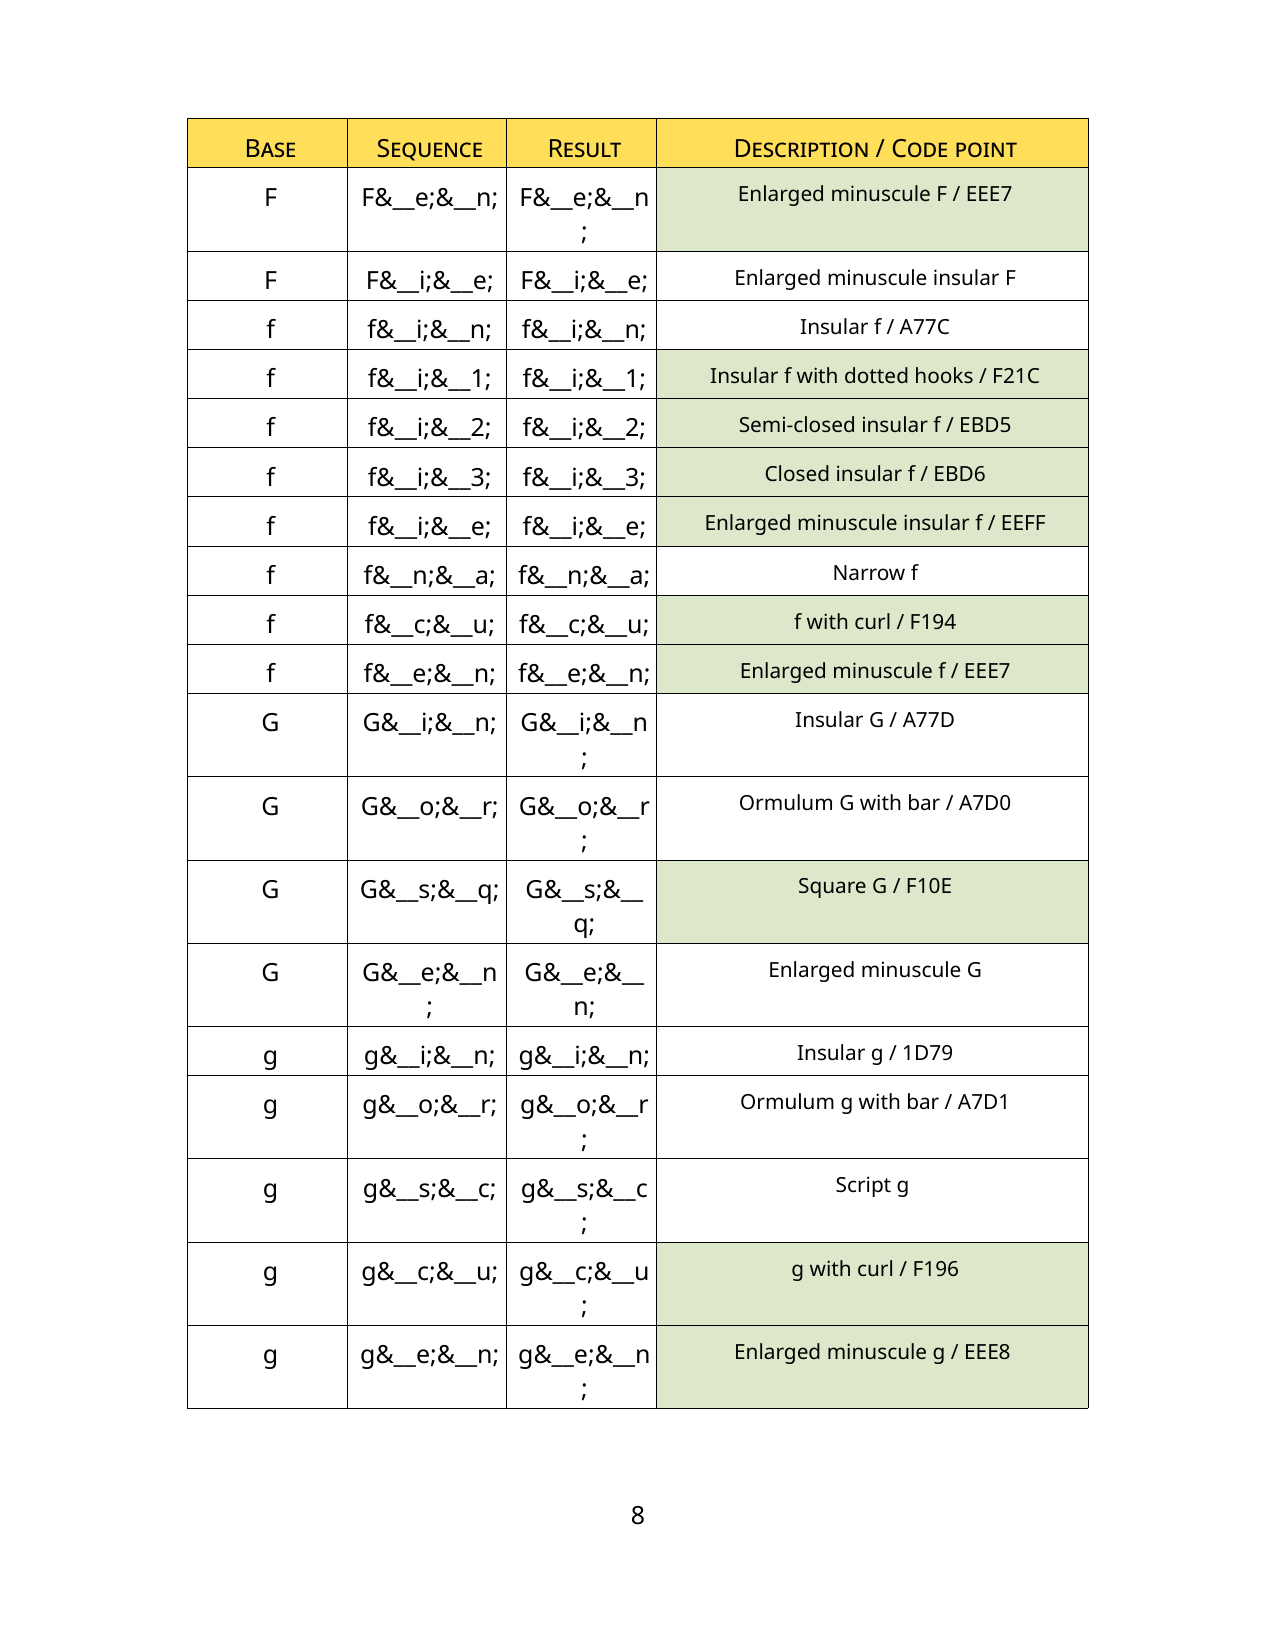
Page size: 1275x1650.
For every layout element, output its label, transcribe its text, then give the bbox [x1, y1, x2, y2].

table_cell g&__c;&__u; [348, 1243, 506, 1325]
table_cell f [188, 399, 347, 447]
table_header Description / Code point [657, 119, 1088, 167]
table_cell Enlarged minuscule F / EEE7 [657, 168, 1088, 251]
table_cell G&__o;&__r; [348, 777, 506, 859]
table_cell Enlarged minuscule g / EEE8 [657, 1326, 1088, 1408]
table_cell Ormulum G with bar / A7D0 [657, 777, 1088, 859]
table_cell Insular G / A77D [657, 694, 1088, 776]
table_cell g [188, 1159, 347, 1242]
table_cell Enlarged minuscule G [657, 944, 1088, 1026]
table_cell f&__i;&__1; [348, 350, 506, 398]
table_cell Enlarged minuscule f / EEE7 [657, 645, 1088, 693]
table_cell Closed insular f / EBD6 [657, 448, 1088, 496]
table_cell Enlarged minuscule insular f / EEFF [657, 497, 1088, 546]
table_cell G [188, 694, 347, 776]
table_cell f&__i;&__2; [507, 399, 656, 447]
table_cell f [188, 448, 347, 496]
table_cell f&__i;&__e; [507, 497, 656, 546]
table_cell F&__e;&__n; [348, 168, 506, 251]
table_cell g&__e;&__n; [507, 1326, 656, 1408]
table_cell Enlarged minuscule insular F [657, 252, 1088, 300]
table_cell g&__s;&__c; [507, 1159, 656, 1242]
table_cell f&__i;&__e; [348, 497, 506, 546]
table_cell f&__i;&__3; [507, 448, 656, 496]
table_cell F [188, 168, 347, 251]
table_cell g [188, 1243, 347, 1325]
table_cell f&__n;&__a; [348, 547, 506, 595]
table_cell g with curl / F196 [657, 1243, 1088, 1325]
table_cell f&__e;&__n; [507, 645, 656, 693]
table_cell G [188, 777, 347, 859]
table_cell Script g [657, 1159, 1088, 1242]
table_cell F&__i;&__e; [348, 252, 506, 300]
table_cell Semi-closed insular f / EBD5 [657, 399, 1088, 447]
table_cell f&__i;&__n; [348, 301, 506, 349]
table_cell G&__e;&__n; [507, 944, 656, 1026]
table_cell F&__i;&__e; [507, 252, 656, 300]
table_cell G&__s;&__q; [507, 861, 656, 943]
table_cell f&__c;&__u; [348, 596, 506, 644]
table_cell f [188, 301, 347, 349]
table_cell g&__s;&__c; [348, 1159, 506, 1242]
table_cell F [188, 252, 347, 300]
table_cell f&__i;&__2; [348, 399, 506, 447]
table_cell G&__e;&__n; [348, 944, 506, 1026]
table_cell Insular g / 1D79 [657, 1027, 1088, 1075]
table_header Base [188, 119, 347, 167]
table_cell f&__i;&__n; [507, 301, 656, 349]
table_cell f [188, 350, 347, 398]
table_cell g&__e;&__n; [348, 1326, 506, 1408]
table_cell F&__e;&__n; [507, 168, 656, 251]
table_cell f with curl / F194 [657, 596, 1088, 644]
table_cell G&__o;&__r; [507, 777, 656, 859]
table_cell G&__i;&__n; [348, 694, 506, 776]
table_cell g [188, 1076, 347, 1158]
table_cell g&__o;&__r; [348, 1076, 506, 1158]
table_header Result [507, 119, 656, 167]
table_cell f&__c;&__u; [507, 596, 656, 644]
table_cell Ormulum g with bar / A7D1 [657, 1076, 1088, 1158]
table_cell g&__o;&__r; [507, 1076, 656, 1158]
table_cell g [188, 1326, 347, 1408]
table_cell f [188, 497, 347, 546]
table_cell Insular f with dotted hooks / F21C [657, 350, 1088, 398]
table_cell g [188, 1027, 347, 1075]
table_cell g&__i;&__n; [507, 1027, 656, 1075]
table_cell G [188, 944, 347, 1026]
table_cell G [188, 861, 347, 943]
table_cell f [188, 645, 347, 693]
table_cell g&__i;&__n; [348, 1027, 506, 1075]
table_cell Square G / F10E [657, 861, 1088, 943]
table_cell Insular f / A77C [657, 301, 1088, 349]
table_cell G&__s;&__q; [348, 861, 506, 943]
table_header Sequence [348, 119, 506, 167]
table_cell f&__i;&__1; [507, 350, 656, 398]
table_cell f [188, 596, 347, 644]
table_cell f&__n;&__a; [507, 547, 656, 595]
table_cell g&__c;&__u; [507, 1243, 656, 1325]
table_cell f&__i;&__3; [348, 448, 506, 496]
table_cell Narrow f [657, 547, 1088, 595]
table_cell f [188, 547, 347, 595]
table_cell f&__e;&__n; [348, 645, 506, 693]
table_cell G&__i;&__n; [507, 694, 656, 776]
